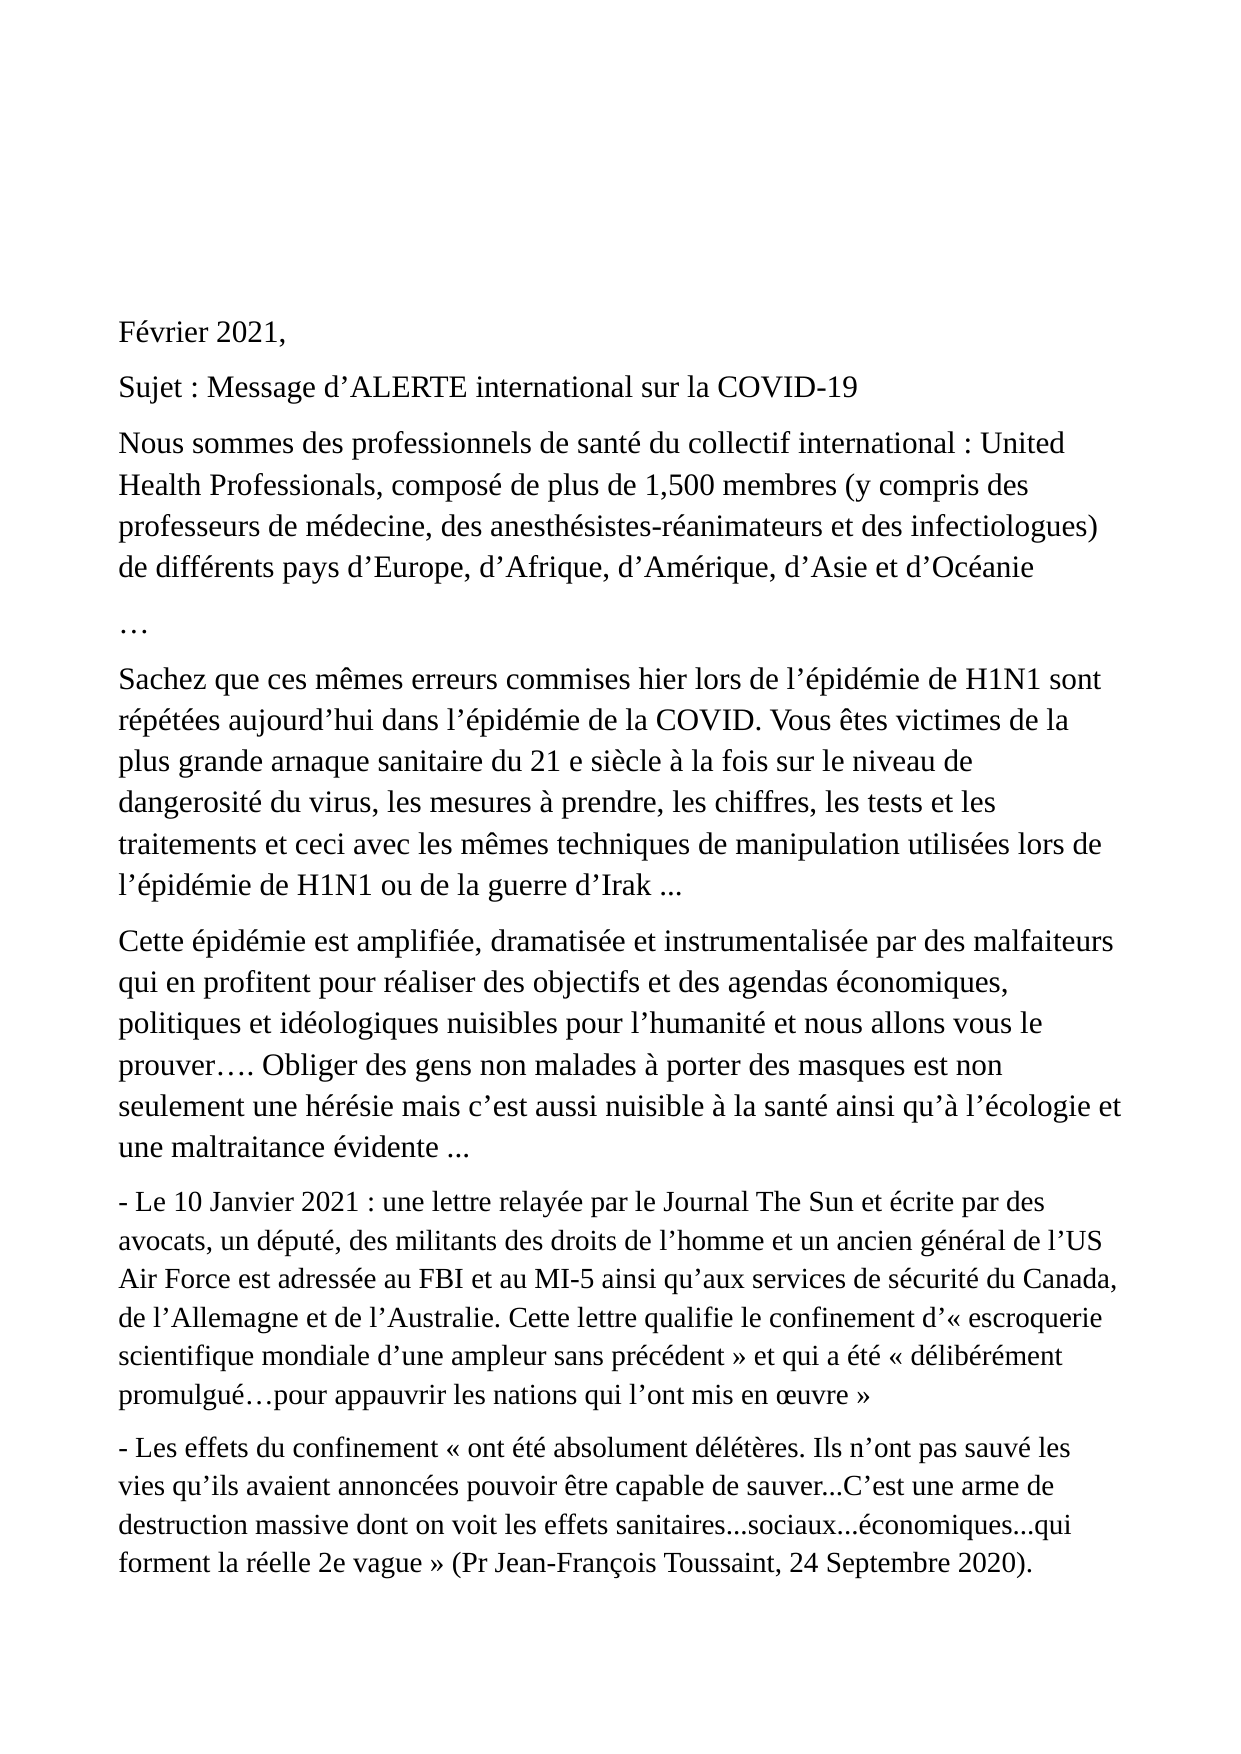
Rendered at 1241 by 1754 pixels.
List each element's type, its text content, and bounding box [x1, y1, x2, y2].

text - Les effets du confinement « ont été absolument délétères. Ils n’ont pas sauvé les vies qu’ils avaient annoncées pouvoir être capable de sauver...C’est une arme de destruction massive dont on voit les effets sanitaires...sociaux...économiques...qui forment la réelle 2e vague » (Pr Jean-François Toussaint, 24 Septembre 2020). [118, 1430, 1122, 1579]
text Cette épidémie est amplifiée, dramatisée et instrumentalisée par des malfaiteurs qui en profitent pour réaliser des objectifs et des agendas économiques, politiques et idéologiques nuisibles pour l’humanité et nous allons vous le prouver…. Obliger des gens non malades à porter des masques est non seulement une hérésie mais c’est aussi nuisible à la santé ainsi qu’à l’écologie et une maltraitance évidente ... [118, 922, 1122, 1164]
text … [118, 604, 1122, 640]
text Sachez que ces mêmes erreurs commises hier lors de l’épidémie de H1N1 sont répétées aujourd’hui dans l’épidémie de la COVID. Vous êtes victimes de la plus grande arnaque sanitaire du 21 e siècle à la fois sur le niveau de dangerosité du virus, les mesures à prendre, les chiffres, les tests et les traitements et ceci avec les mêmes techniques de manipulation utilisées lors de l’épidémie de H1N1 ou de la guerre d’Irak ... [118, 660, 1122, 902]
text - Le 10 Janvier 2021 : une lettre relayée par le Journal The Sun et écrite par des avocats, un député, des militants des droits de l’homme et un ancien général de l’US Air Force est adressée au FBI et au MI-5 ainsi qu’aux services de sécurité du Canada, de l’Allemagne et de l’Australie. Cette lettre qualifie le confinement d’« escroquerie scientifique mondiale d’une ampleur sans précédent » et qui a été « délibérément promulgué…pour appauvrir les nations qui l’ont mis en œuvre » [118, 1184, 1122, 1410]
text Sujet : Message d’ALERTE international sur la COVID-19 [118, 369, 1122, 405]
text Nous sommes des professionnels de santé du collectif international : United Health Professionals, composé de plus de 1,500 membres (y compris des professeurs de médecine, des anesthésistes-réanimateurs et des infectiologues) de différents pays d’Europe, d’Afrique, d’Amérique, d’Asie et d’Océanie [118, 424, 1122, 584]
text Février 2021, [118, 313, 1122, 349]
